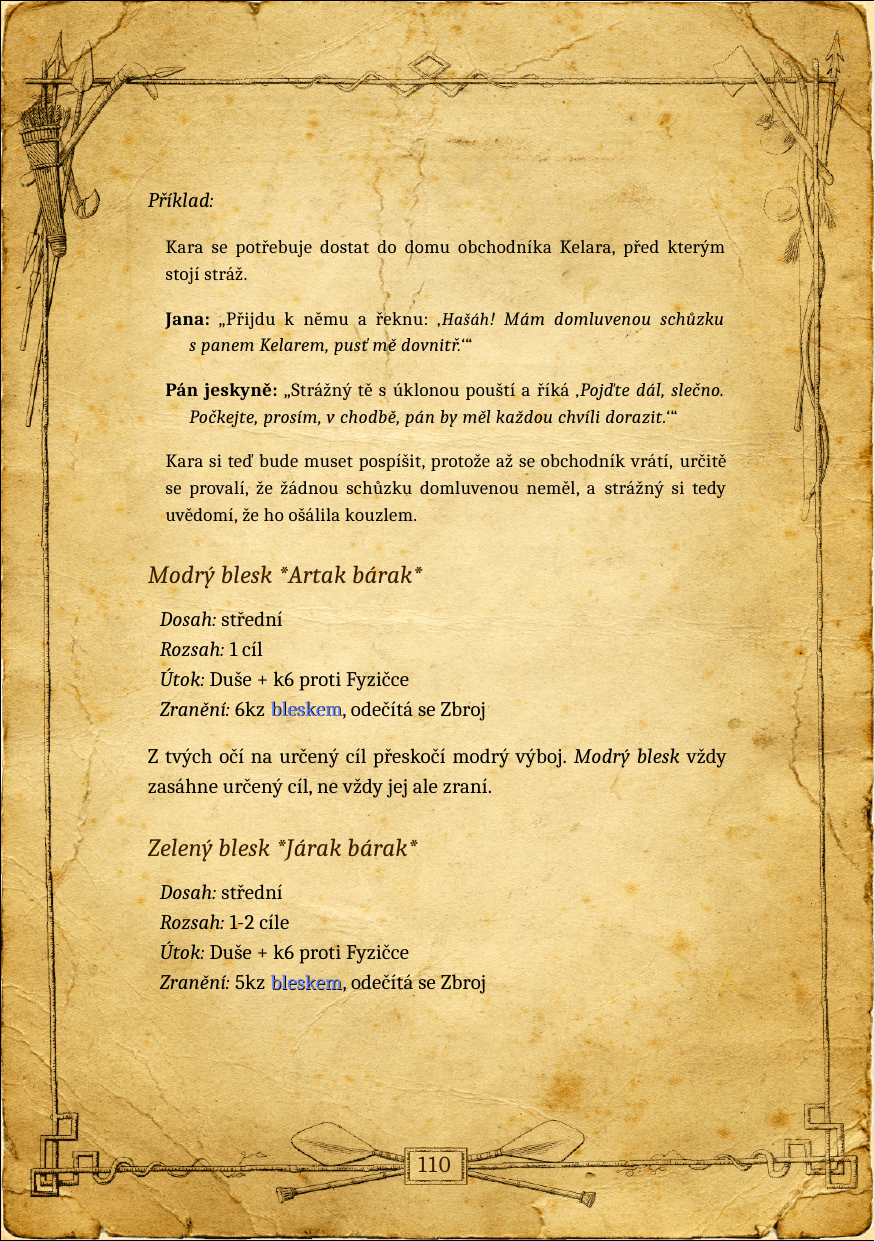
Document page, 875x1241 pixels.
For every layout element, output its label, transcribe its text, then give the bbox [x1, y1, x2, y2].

text Kara si teď bude muset pospíšit, protože až se obchodník vrátí, určitě se provalí, že žádnou schůzku domluvenou neměl, a⁠ strážný si tedy uvědomí, že ho ošálila kouzlem. [165, 451, 726, 526]
text Příklad: [148, 189, 726, 213]
picture [1, 1, 874, 1240]
text Jana: „Přijdu k⁠ němu a⁠ řeknu: ‚Hašáh! Mám domluvenou schůzku s⁠ panem Kelarem, pusť mě dovnitř.‘“ [165, 308, 726, 357]
text Rozsah: 1 cíl [159, 637, 726, 661]
subtitle Modrý blesk *Artak bárak* [148, 561, 726, 590]
text Pán jeskyně: „Strážný tě s⁠ úklonou pouští a⁠ říká ‚Pojďte dál, slečno. Počkejte, prosím, v⁠ chodbě, pán by měl každou chvíli dorazit.‘“ [165, 379, 726, 428]
text Rozsah: 1-2 cíle [159, 911, 726, 934]
text Dosah: střední [159, 881, 726, 904]
text Útok: Duše + k6 proti Fyzičce [159, 940, 726, 964]
subtitle Zelený blesk *Járak bárak* [148, 834, 726, 863]
text Zranění: 6kz bleskem, odečítá se Zbroj [159, 697, 726, 721]
text Kara se potřebuje dostat do domu obchodníka Kelara, před kterým stojí stráž. [165, 237, 726, 285]
text Z⁠ tvých očí na určený cíl přeskočí modrý výboj. Modrý blesk vždy zasáhne určený cíl, ne vždy jej ale zraní. [148, 745, 726, 799]
text Dosah: střední [159, 608, 726, 632]
text Útok: Duše + k6 proti Fyzičce [159, 667, 726, 691]
text Zranění: 5kz bleskem, odečítá se Zbroj [159, 970, 726, 994]
